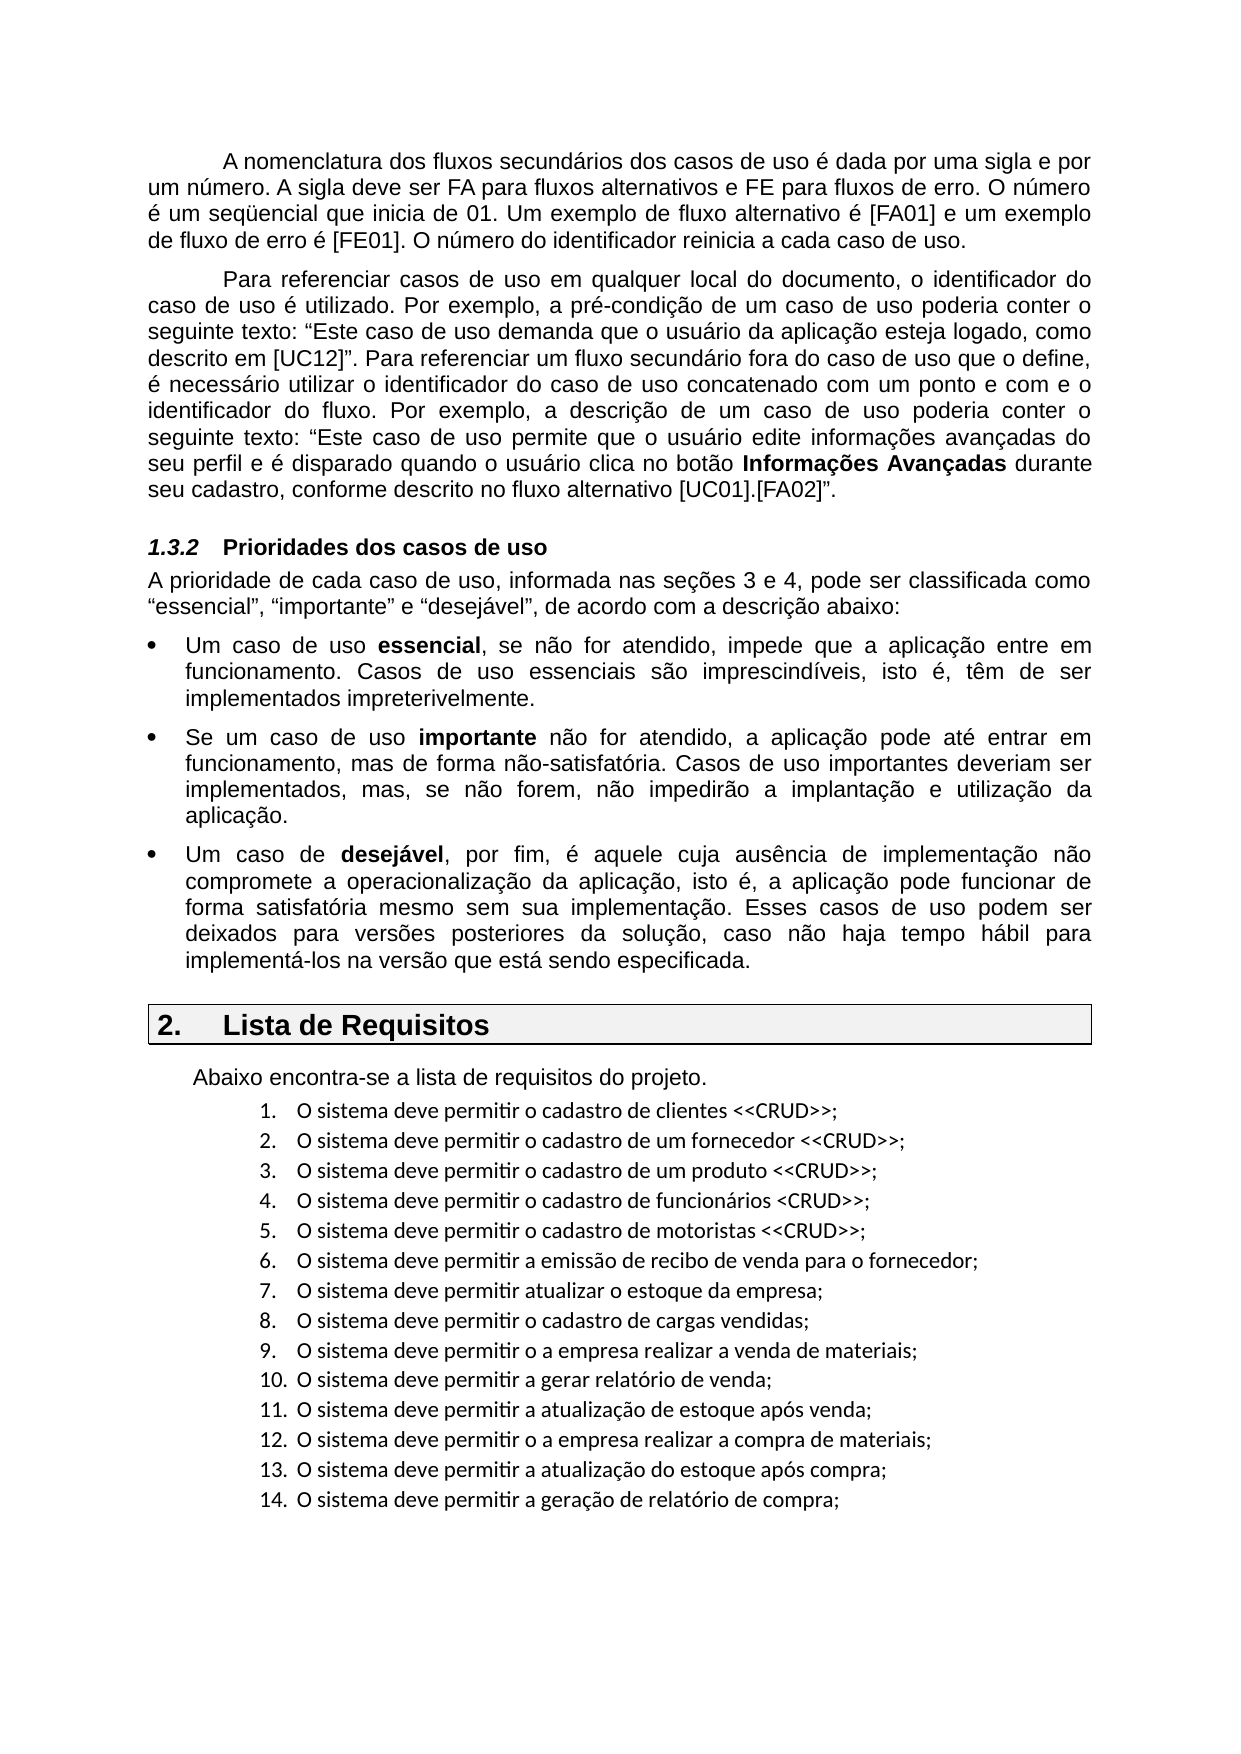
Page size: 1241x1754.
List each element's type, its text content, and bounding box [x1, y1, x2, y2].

text Para referenciar casos de uso em qualquer local do documento, o identificador do caso de uso é utilizado. Por exemplo, a pré-condição de um caso de uso poderia conter o seguinte texto: “Este caso de uso demanda que o usuário da aplicação esteja logado, como descrito em [UC12]”. Para referenciar um fluxo secundário fora do caso de uso que o define, é necessário utilizar o identificador do caso de uso concatenado com um ponto e com e o identificador do fluxo. Por exemplo, a descrição de um caso de uso poderia conter o seguinte texto: “Este caso de uso permite que o usuário edite informações avançadas do seu perfil e é disparado quando o usuário clica no botão Informações Avançadas durante seu cadastro, conforme descrito no fluxo alternativo [UC01].[FA02]”. [148, 266, 1092, 503]
list O sistema deve permitir a gerar relatório de venda; [259, 1366, 1092, 1394]
text A prioridade de cada caso de uso, informada nas seções 3 e 4, pode ser classificada como “essencial”, “importante” e “desejável”, de acordo com a descrição abaixo: [148, 567, 1092, 619]
list Se um caso de uso importante não for atendido, a aplicação pode até entrar em funcionamento, mas de forma não-satisfatória. Casos de uso importantes deveriam ser implementados, mas, se não forem, não impedirão a implantação e utilização da aplicação. [148, 723, 1092, 829]
text A nomenclatura dos fluxos secundários dos casos de uso é dada por uma sigla e por um número. A sigla deve ser FA para fluxos alternativos e FE para fluxos de erro. O número é um seqüencial que inicia de 01. Um exemplo de fluxo alternativo é [FA01] e um exemplo de fluxo de erro é [FE01]. O número do identificador reinicia a cada caso de uso. [148, 148, 1092, 253]
list O sistema deve permitir o cadastro de cargas vendidas; [259, 1306, 1092, 1334]
list O sistema deve permitir o cadastro de motoristas <<CRUD>>; [259, 1216, 1092, 1244]
list O sistema deve permitir o cadastro de um produto <<CRUD>>; [259, 1156, 1092, 1184]
text Abaixo encontra-se a lista de requisitos do projeto. [148, 1064, 1092, 1090]
list O sistema deve permitir atualizar o estoque da empresa; [259, 1276, 1092, 1304]
list O sistema deve permitir o cadastro de clientes <<CRUD>>; [259, 1097, 1092, 1124]
list O sistema deve permitir o cadastro de funcionários <CRUD>>; [259, 1186, 1092, 1214]
list O sistema deve permitir a atualização do estoque após compra; [259, 1455, 1092, 1483]
subtitle Prioridades dos casos de uso [148, 534, 1092, 560]
list O sistema deve permitir a emissão de recibo de venda para o fornecedor; [259, 1246, 1092, 1274]
list O sistema deve permitir o cadastro de um fornecedor <<CRUD>>; [259, 1126, 1092, 1154]
list Um caso de desejável, por fim, é aquele cuja ausência de implementação não compromete a operacionalização da aplicação, isto é, a aplicação pode funcionar de forma satisfatória mesmo sem sua implementação. Esses casos de uso podem ser deixados para versões posteriores da solução, caso não haja tempo hábil para implementá-los na versão que está sendo especificada. [148, 841, 1092, 973]
list O sistema deve permitir o a empresa realizar a venda de materiais; [259, 1336, 1092, 1364]
list O sistema deve permitir a atualização de estoque após venda; [259, 1396, 1092, 1423]
list Um caso de uso essencial, se não for atendido, impede que a aplicação entre em funcionamento. Casos de uso essenciais são imprescindíveis, isto é, têm de ser implementados impreterivelmente. [148, 632, 1092, 711]
subtitle Lista de Requisitos [149, 1005, 1091, 1043]
list O sistema deve permitir o a empresa realizar a compra de materiais; [259, 1425, 1092, 1453]
list O sistema deve permitir a geração de relatório de compra; [259, 1485, 1092, 1513]
